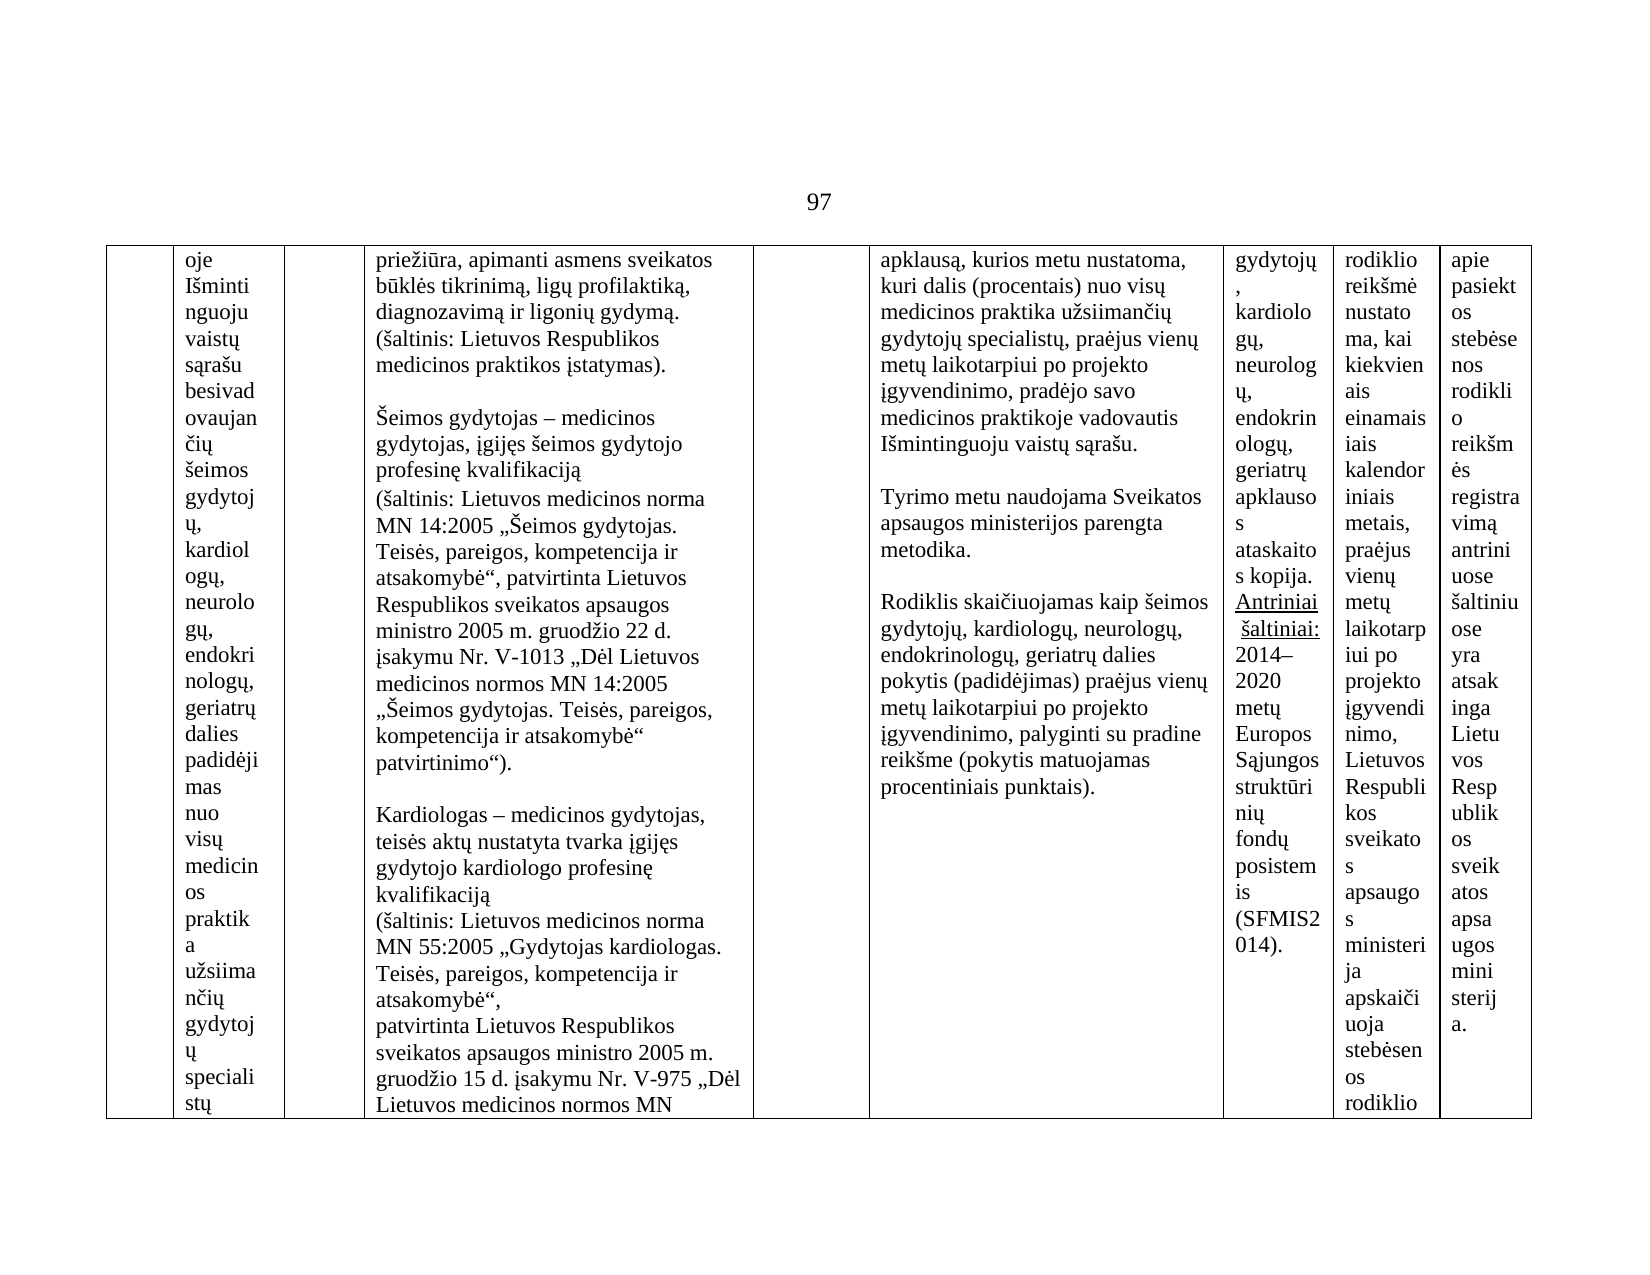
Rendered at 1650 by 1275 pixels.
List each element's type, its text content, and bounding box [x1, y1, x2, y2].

table_cell [285, 246, 364, 1118]
table_cell apklausą, kurios metu nustatoma, kuri dalis (procentais) nuo visų medicinos praktika užsiimančių gydytojų specialistų, praėjus vienų metų laikotarpiui po projekto įgyvendinimo, pradėjo savo medicinos praktikoje vadovautis Išmintinguoju vaistų sąrašu. Tyrimo metu naudojama Sveikatos apsaugos ministerijos parengta metodika. Rodiklis skaičiuojamas kaip šeimos gydytojų, kardiologų, neurologų, endokrinologų, geriatrų dalies pokytis (padidėjimas) praėjus vienų metų laikotarpiui po projekto įgyvendinimo, palyginti su pradine reikšme (pokytis matuojamas procentiniais punktais). [870, 246, 1223, 1118]
table_cell gydytojų, kardiologų, neurologų, endokrinologų, geriatrų apklausos ataskaitos kopija. Antriniai šaltiniai: 2014–2020 metų Europos Sąjungos struktūrinių fondų posistemis (SFMIS2014). [1224, 246, 1333, 1118]
table_cell [107, 246, 173, 1118]
table_cell [754, 246, 869, 1118]
table_cell apie pasiektos stebėsenos rodiklio reikšmės registravimą antriniuose šaltiniuose yra atsakinga Lietuvos Respublikos sveikatos apsaugos ministerija. [1441, 246, 1531, 1118]
table_cell rodiklio reikšmė nustatoma, kai kiekvienais einamaisiais kalendoriniais metais, praėjus vienų metų laikotarpiui po projekto įgyvendinimo, Lietuvos Respublikos sveikatos apsaugos ministerija apskaičiuoja stebėsenos rodiklio [1334, 246, 1439, 1118]
table_cell oje Išmintinguoju vaistų sąrašu besivadovaujančių šeimos gydytojų, kardiologų, neurologų, endokrinologų, geriatrų dalies padidėjimas nuo visų medicinos praktika užsiimančių gydytojų specialistų [174, 246, 284, 1118]
table_cell priežiūra, apimanti asmens sveikatos būklės tikrinimą, ligų profilaktiką, diagnozavimą ir ligonių gydymą. (šaltinis: Lietuvos Respublikos medicinos praktikos įstatymas). Šeimos gydytojas – medicinos gydytojas, įgijęs šeimos gydytojo profesinę kvalifikaciją (šaltinis: Lietuvos medicinos norma MN 14:2005 „Šeimos gydytojas. Teisės, pareigos, kompetencija ir atsakomybė“, patvirtinta Lietuvos Respublikos sveikatos apsaugos ministro 2005 m. gruodžio 22 d. įsakymu Nr. V-1013 „Dėl Lietuvos medicinos normos MN 14:2005 „Šeimos gydytojas. Teisės, pareigos, kompetencija ir atsakomybė“ patvirtinimo“). Kardiologas – medicinos gydytojas, teisės aktų nustatyta tvarka įgijęs gydytojo kardiologo profesinę kvalifikaciją (šaltinis: Lietuvos medicinos norma MN 55:2005 „Gydytojas kardiologas. Teisės, pareigos, kompetencija ir atsakomybė“, patvirtinta Lietuvos Respublikos sveikatos apsaugos ministro 2005 m. gruodžio 15 d. įsakymu Nr. V-975 „Dėl Lietuvos medicinos normos MN [365, 246, 753, 1118]
